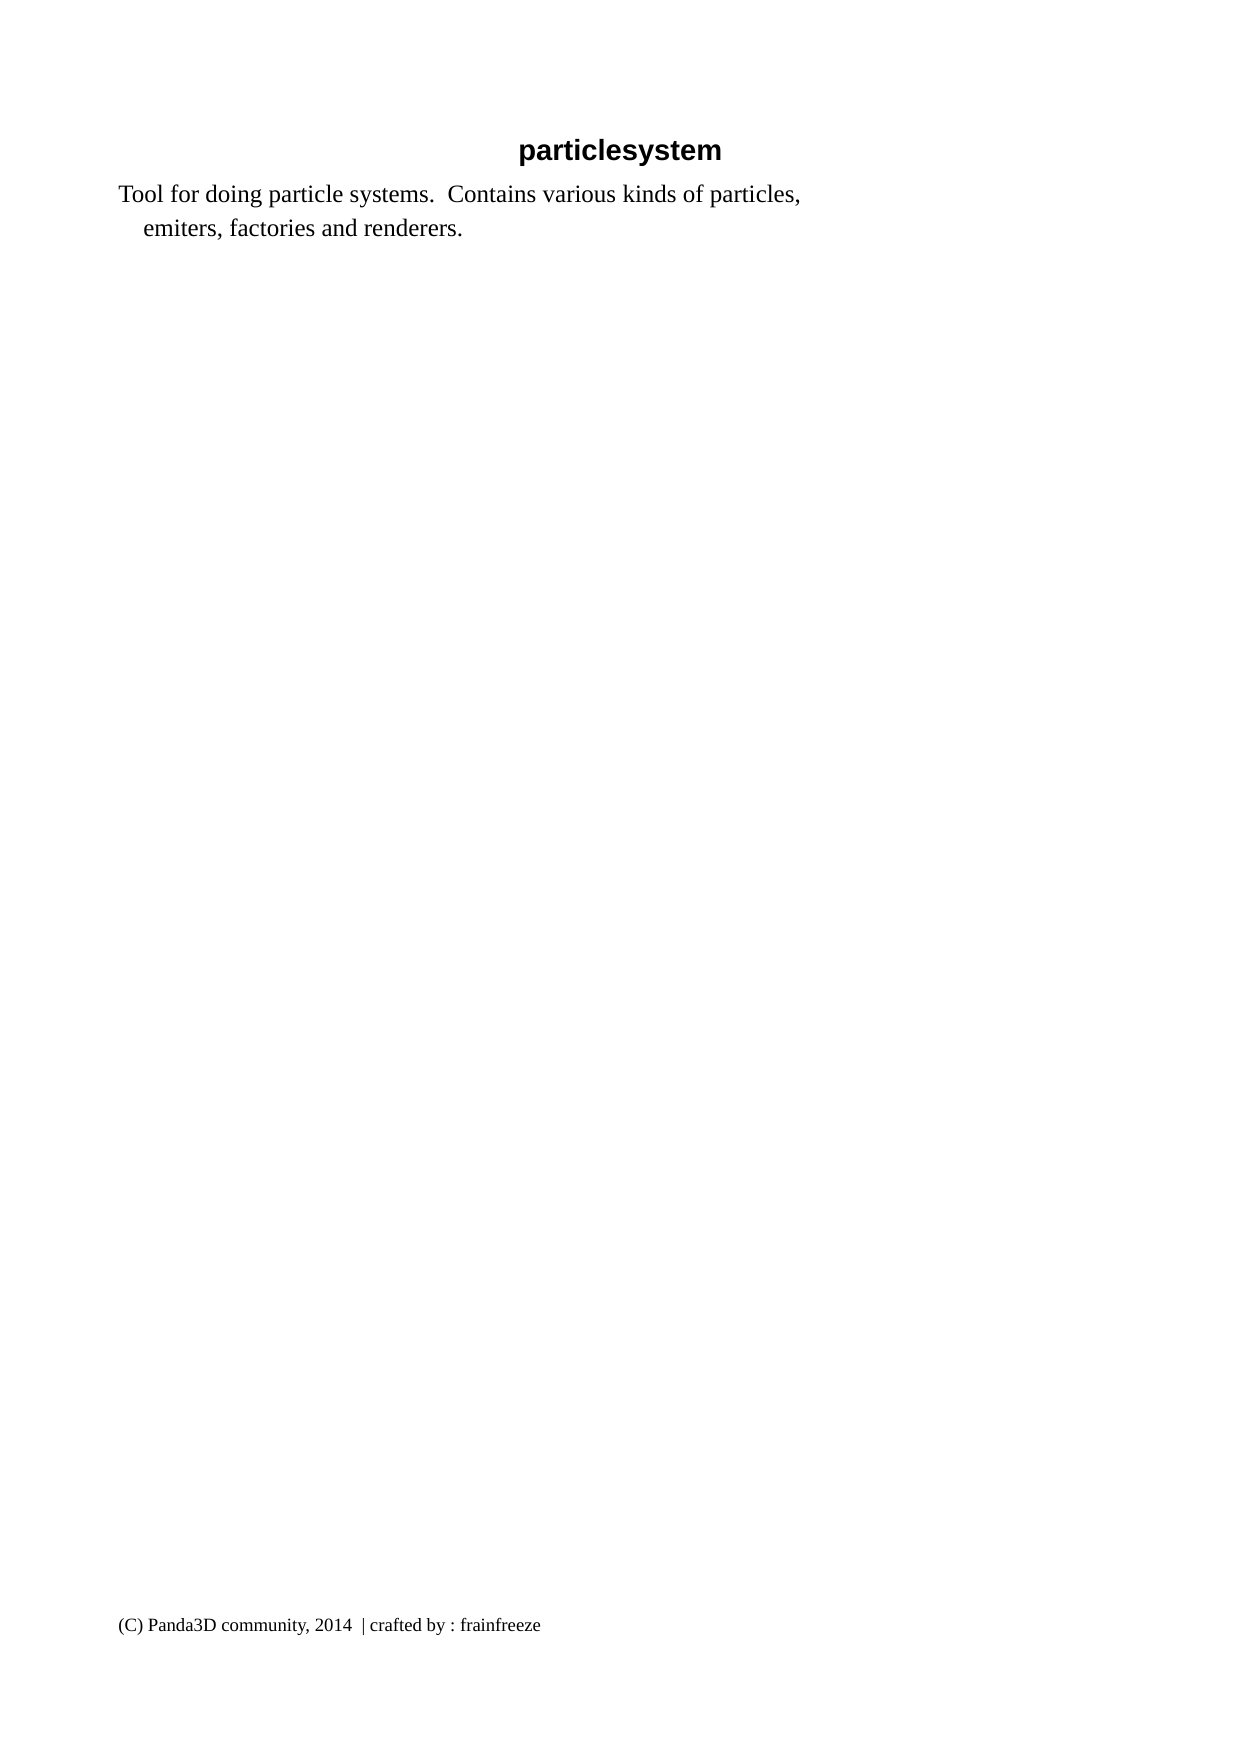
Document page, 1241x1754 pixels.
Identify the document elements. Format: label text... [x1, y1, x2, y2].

subtitle particlesystem [118, 133, 1122, 166]
text Tool for doing particle systems. Contains various kinds of particles, emiters, factories and renderers. [118, 179, 1122, 242]
